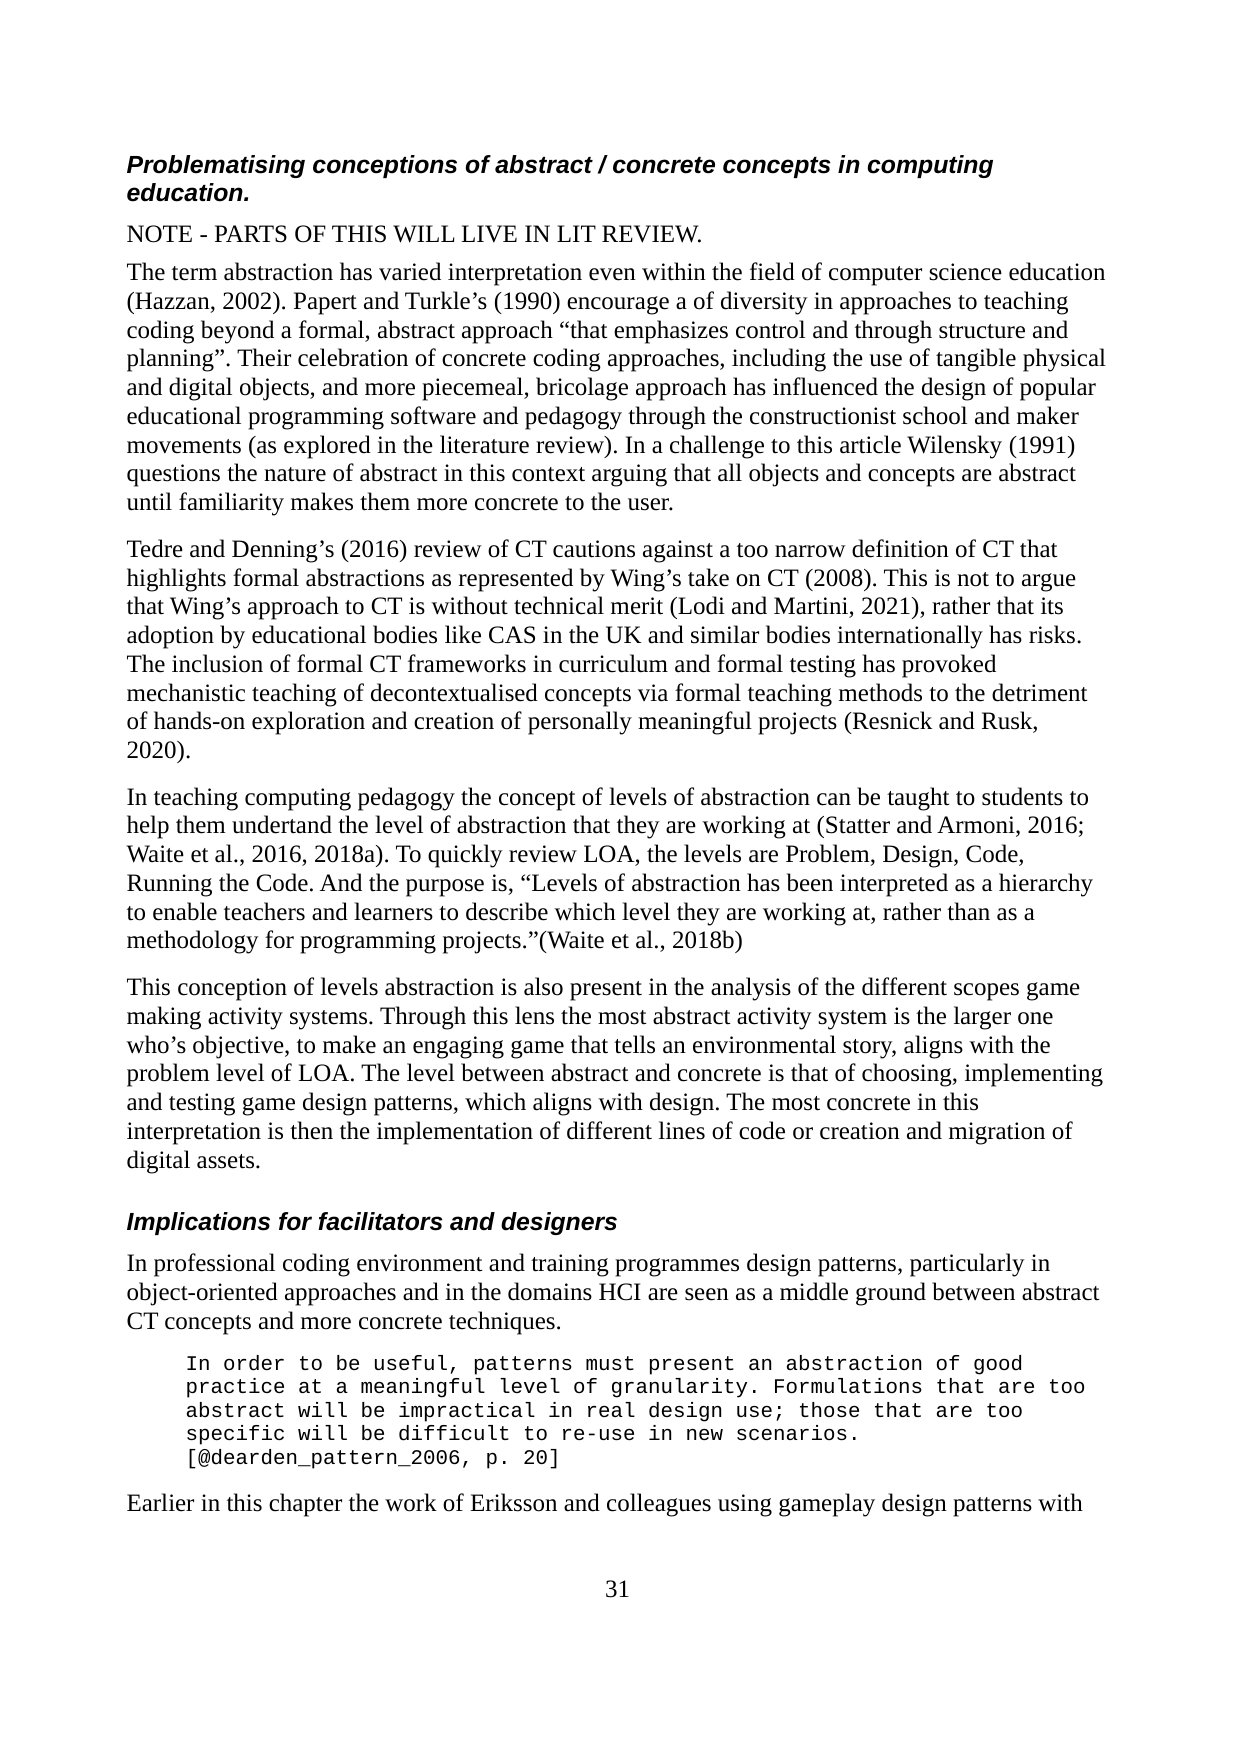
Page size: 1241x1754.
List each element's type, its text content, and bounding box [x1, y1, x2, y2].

subtitle Implications for facilitators and designers [126, 1207, 1108, 1236]
text In professional coding environment and training programmes design patterns, particularly in object-oriented approaches and in the domains HCI are seen as a middle ground between abstract CT concepts and more concrete techniques. [126, 1248, 1108, 1335]
text In teaching computing pedagogy the concept of levels of abstraction can be taught to students to help them undertand the level of abstraction that they are working at (Statter and Armoni, 2016; Waite et al., 2016, 2018a). To quickly review LOA, the levels are Problem, Design, Code, Running the Code. And the purpose is, “Levels of abstraction has been interpreted as a hierarchy to enable teachers and learners to describe which level they are working at, rather than as a methodology for programming projects.”(Waite et al., 2018b) [126, 782, 1108, 954]
subtitle Problematising conceptions of abstract / concrete concepts in computing education. [126, 150, 1108, 207]
text Earlier in this chapter the work of Eriksson and colleagues using gameplay design patterns with [126, 1488, 1108, 1517]
text Tedre and Denning’s (2016) review of CT cautions against a too narrow definition of CT that highlights formal abstractions as represented by Wing’s take on CT (2008). This is not to argue that Wing’s approach to CT is without technical merit (Lodi and Martini, 2021), rather that its adoption by educational bodies like CAS in the UK and similar bodies internationally has risks. The inclusion of formal CT frameworks in curriculum and formal testing has provoked mechanistic teaching of decontextualised concepts via formal teaching methods to the detriment of hands-on exploration and creation of personally meaningful projects (Resnick and Rusk, 2020). [126, 534, 1108, 764]
text In order to be useful, patterns must present an abstraction of good practice at a meaningful level of granularity. Formulations that are too abstract will be impractical in real design use; those that are too specific will be difficult to re-use in new scenarios.[@dearden_pattern_2006, p. 20] [185, 1352, 1108, 1471]
text The term abstraction has varied interpretation even within the field of computer science education (Hazzan, 2002). Papert and Turkle’s (1990) encourage a of diversity in approaches to teaching coding beyond a formal, abstract approach “that emphasizes control and through structure and planning”. Their celebration of concrete coding approaches, including the use of tangible physical and digital objects, and more piecemeal, bricolage approach has influenced the design of popular educational programming software and pedagogy through the constructionist school and maker movements (as explored in the literature review). In a challenge to this article Wilensky (1991) questions the nature of abstract in this context arguing that all objects and concepts are abstract until familiarity makes them more concrete to the user. [126, 257, 1108, 516]
text NOTE - PARTS OF THIS WILL LIVE IN LIT REVIEW. [126, 219, 1108, 248]
text This conception of levels abstraction is also present in the analysis of the different scopes game making activity systems. Through this lens the most abstract activity system is the larger one who’s objective, to make an engaging game that tells an environmental story, aligns with the problem level of LOA. The level between abstract and concrete is that of choosing, implementing and testing game design patterns, which aligns with design. The most concrete in this interpretation is then the implementation of different lines of code or creation and migration of digital assets. [126, 972, 1108, 1173]
